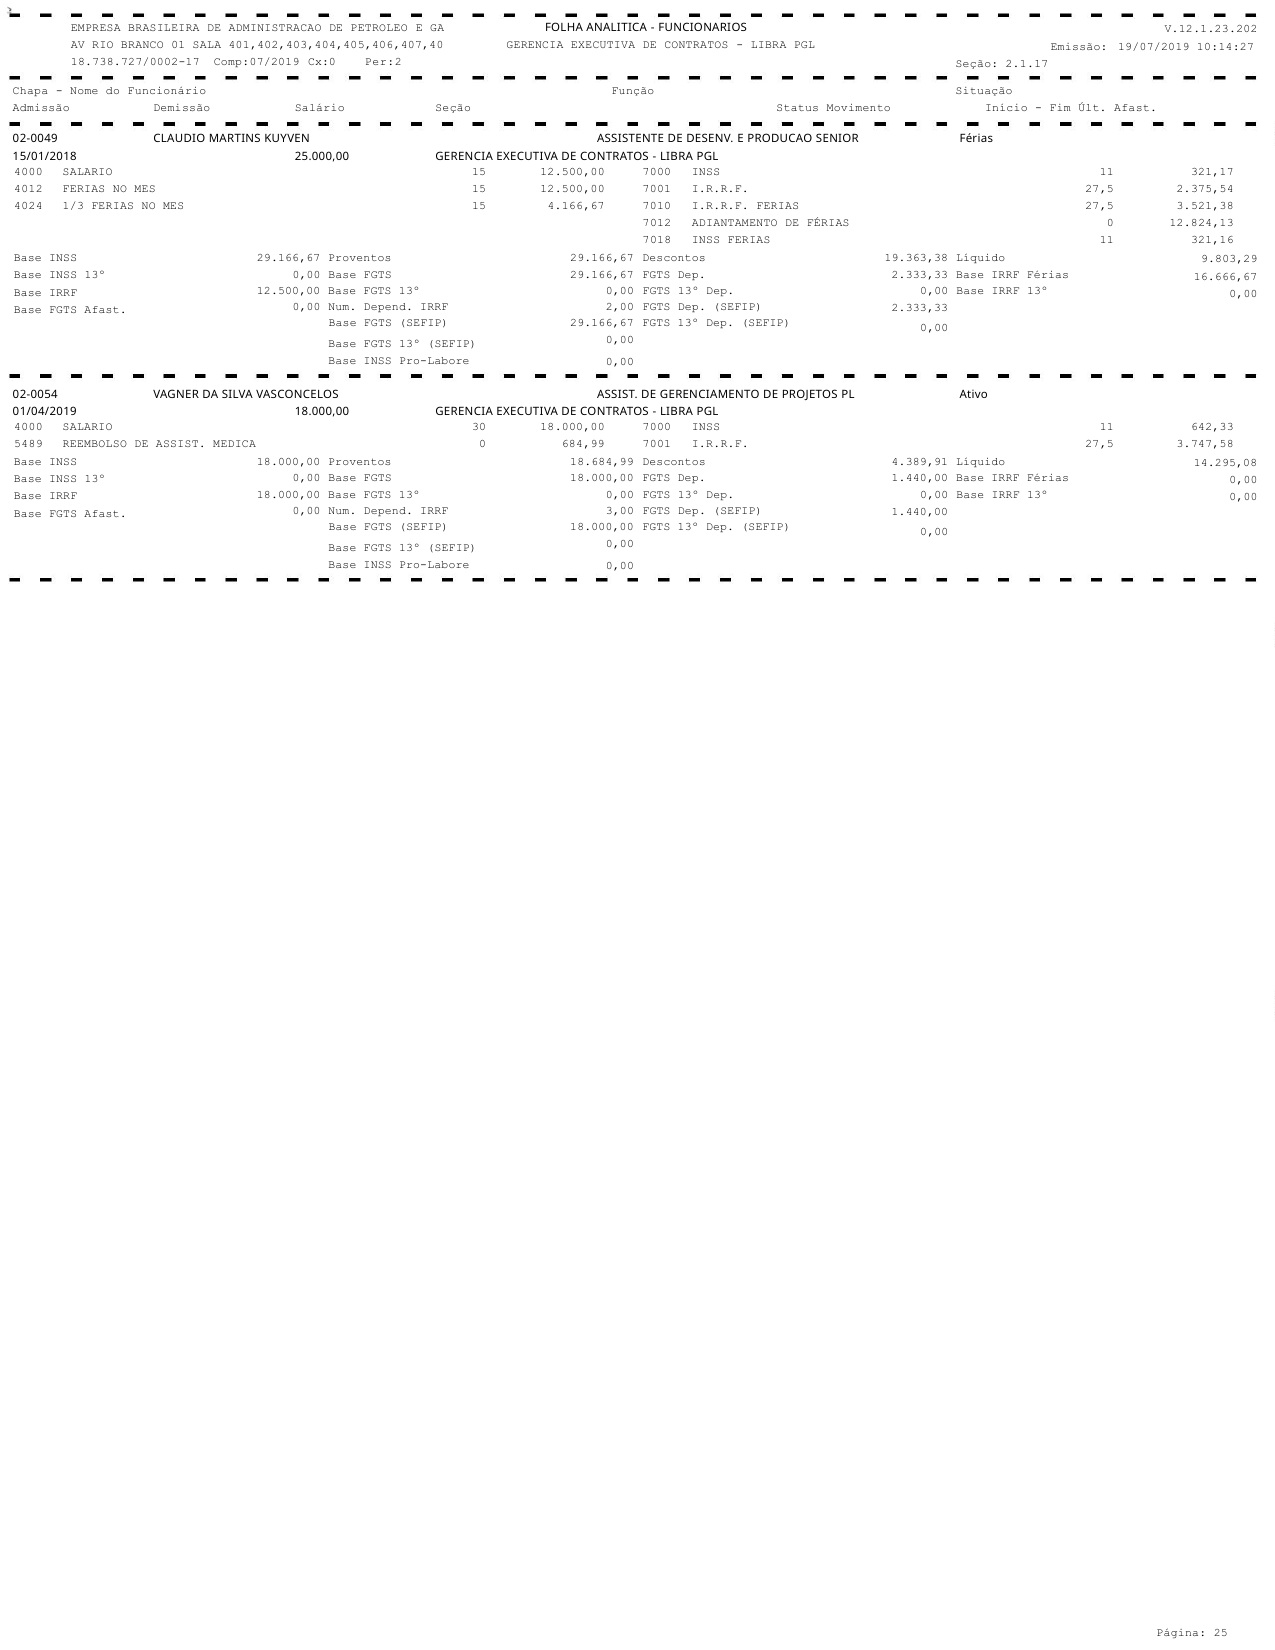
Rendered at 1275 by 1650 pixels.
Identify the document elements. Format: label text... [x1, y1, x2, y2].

text I.R.R.F. [692, 437, 766, 450]
text 2.375,54 [1176, 182, 1251, 195]
text 16.666,67 [1193, 269, 1275, 283]
text 15 [472, 182, 503, 195]
text 7000 [642, 164, 688, 178]
text 0,00 Num. Depend. IRRF [292, 504, 474, 517]
text 684,99 [562, 437, 622, 450]
picture [0, 0, 1275, 1650]
text 0,00 Base IRRF 13º [920, 284, 1095, 297]
text INSS FERIAS [692, 233, 873, 246]
text 12.500,00 [540, 182, 622, 195]
text 27,5 [1085, 182, 1131, 195]
text REEMBOLSO DE ASSIST. MEDICA [62, 437, 281, 450]
text 29.166,67 FGTS Dep. [570, 267, 817, 281]
text Salário [294, 101, 362, 114]
text 27,5 [1085, 199, 1131, 212]
text 7 [642, 216, 650, 229]
text INSS [692, 420, 738, 433]
text 5/01/2018 [19, 149, 101, 163]
text 18.000,00 Base FGTS 13º [257, 487, 474, 501]
text Situação [955, 84, 1066, 97]
text 0,00 [1229, 490, 1275, 503]
text 012 [650, 216, 688, 229]
text 2-0054 [19, 387, 80, 401]
text GERENCIA EXECUTIVA DE CONTRATOS - LIBRA PGL [435, 149, 902, 163]
text 12.500,00 Base FGTS 13º [257, 284, 474, 297]
text 3,00 FGTS Dep. (SEFIP) [606, 504, 817, 517]
text 9.803,29 [1201, 252, 1275, 265]
text 19.363,38 Líquido [884, 251, 1095, 264]
text 18.000,00 FGTS Dep. [570, 471, 817, 484]
text AV RIO BRANCO 01 SALA 401,402,403,404,405,406,407,40 [71, 37, 469, 51]
text ADIANTAMENTO DE FÉRIAS [692, 216, 873, 229]
text 7001 [642, 182, 688, 195]
text Base INSS 13º [13, 268, 123, 282]
text Admissão Demissão [12, 101, 236, 114]
text Ativo [959, 387, 1012, 401]
text 0,00 Base FGTS [292, 267, 474, 281]
text 15 [472, 164, 503, 178]
text 25.000,00 [294, 149, 384, 163]
text 29.166,67 Descontos [570, 251, 817, 264]
text Base INSS Pro-Labore [328, 354, 500, 367]
text EMPRESA BRASILEIRA DE ADMINISTRACAO DE PETROLEO E GA [71, 20, 469, 34]
text Base FGTS 13º (SEFIP) [328, 337, 500, 350]
text 18.000,00 [540, 420, 622, 433]
text 3.521,38 [1176, 199, 1251, 212]
text 19/07/2019 10:14:27 [1118, 39, 1275, 53]
text 7001 [642, 437, 688, 450]
text 2.333,33 [891, 301, 1095, 314]
text 024 [21, 199, 60, 212]
text Férias [959, 132, 1019, 146]
text CLAUDIO MARTINS KUYVEN [153, 132, 384, 146]
text 2-0049 [19, 132, 80, 146]
text FOLHA ANALITICA - FUNCIONARIOS [545, 20, 785, 34]
text 1 [12, 149, 19, 163]
text Base IRRF [13, 285, 123, 299]
text 0,00 Num. Depend. IRRF [292, 300, 474, 313]
text 30 [472, 420, 503, 433]
text INSS [692, 164, 738, 178]
text 7000 [642, 420, 688, 433]
text Início - Fim Últ. Afast. [985, 101, 1182, 114]
text Base INSS Pro-Labore [328, 558, 500, 571]
text 11 [1099, 233, 1131, 247]
text V.12.1.23.202 [1164, 22, 1275, 35]
text Per:2 [364, 54, 419, 68]
text GERENCIA EXECUTIVA DE CONTRATOS - LIBRA PGL [435, 404, 769, 418]
text 18.000,00 FGTS 13º Dep. (SEFIP) [570, 520, 817, 533]
text 18.684,99 Descontos [570, 455, 817, 468]
text 2,00 FGTS Dep. (SEFIP) [606, 300, 817, 313]
text 0 [1107, 216, 1131, 229]
text 15 [472, 199, 503, 212]
text 5 [14, 437, 21, 450]
text 000 [21, 164, 60, 178]
text 4 [14, 199, 21, 212]
text 4 [14, 182, 21, 195]
text 4.166,67 [547, 199, 622, 212]
text 000 [21, 420, 60, 433]
text Seção [435, 101, 488, 114]
text 2.333,33 Base IRRF Férias [891, 267, 1095, 281]
text 489 [21, 437, 60, 450]
text 1 [71, 54, 78, 68]
text 0,00 [1229, 286, 1275, 300]
text 0 [479, 437, 503, 450]
text 1/04/2019 [19, 404, 101, 418]
text 7 [642, 233, 650, 247]
text 4 [14, 420, 21, 433]
text 1.440,00 [891, 504, 1095, 518]
text Base INSS [13, 455, 95, 468]
text GERENCIA EXECUTIVA DE CONTRATOS - LIBRA PGL [506, 37, 840, 51]
text 642,33 [1191, 420, 1251, 433]
text 27,5 [1085, 437, 1131, 450]
text Base FGTS Afast. [13, 506, 145, 520]
text 12.824,13 [1169, 216, 1251, 229]
text Base INSS 13º [13, 472, 123, 485]
text 4.389,91 Líquido [891, 455, 1095, 468]
text Função [611, 84, 672, 97]
text I.R.R.F. [692, 182, 766, 195]
text 14.295,08 [1193, 456, 1275, 469]
text 7010 [642, 199, 688, 212]
text 321,17 [1191, 164, 1251, 178]
text 012 [21, 182, 60, 195]
text 29.166,67 Proventos [257, 251, 474, 264]
text Chapa - Nome do Funcionário [12, 84, 236, 97]
text Base INSS [13, 251, 95, 264]
text 0,00 Base IRRF 13º [920, 487, 1095, 501]
text 018 [650, 233, 688, 247]
text 0,00 [1229, 473, 1275, 486]
text 0,00 [606, 333, 817, 347]
text 0,00 [606, 558, 651, 572]
text Seção: 2.1.17 [955, 56, 1066, 70]
text 18.000,00 Proventos [257, 455, 474, 468]
text ASSIST. DE GERENCIAMENTO DE PROJETOS PL [597, 387, 902, 401]
text 0,00 [606, 537, 817, 550]
text 18.000,00 [294, 404, 376, 418]
text 0 [12, 387, 19, 401]
text Base IRRF [13, 489, 123, 502]
text I.R.R.F. FERIAS [692, 199, 873, 212]
text VAGNER DA SILVA VASCONCELOS [153, 387, 372, 401]
text 11 [1099, 164, 1131, 178]
text Base FGTS 13º (SEFIP) [328, 541, 500, 554]
text 0 [12, 404, 19, 418]
text 0 [12, 132, 19, 146]
text Status Movimento [776, 101, 908, 114]
text 1.440,00 Base IRRF Férias [891, 471, 1095, 484]
text 12.500,00 [540, 164, 622, 178]
text 0,00 Base FGTS [292, 471, 474, 484]
text Base FGTS (SEFIP) [328, 520, 474, 533]
text Base FGTS Afast. [13, 302, 145, 316]
text SALARIO [62, 164, 130, 178]
text FERIAS NO MES [62, 182, 173, 195]
text 0,00 [920, 524, 966, 538]
text 29.166,67 FGTS 13º Dep. (SEFIP) [570, 316, 817, 329]
text 4 [14, 164, 21, 178]
text 321,16 [1191, 233, 1251, 246]
text 11 [1099, 420, 1131, 433]
text 0,00 [920, 321, 966, 334]
text Página: 25 [1156, 1626, 1244, 1639]
text 8.738.727/0002-17 Comp:07/2019 Cx:0 [78, 54, 361, 68]
text Emissão: [1050, 39, 1118, 53]
text 0,00 FGTS 13º Dep. [606, 284, 817, 297]
text Base FGTS (SEFIP) [328, 316, 474, 329]
text 0,00 [606, 355, 651, 368]
text 3.747,58 [1176, 437, 1251, 450]
text 0,00 FGTS 13º Dep. [606, 487, 817, 501]
text SALARIO [62, 420, 130, 433]
text 1/3 FERIAS NO MES [62, 199, 203, 212]
text ASSISTENTE DE DESENV. E PRODUCAO SENIOR [597, 132, 902, 146]
